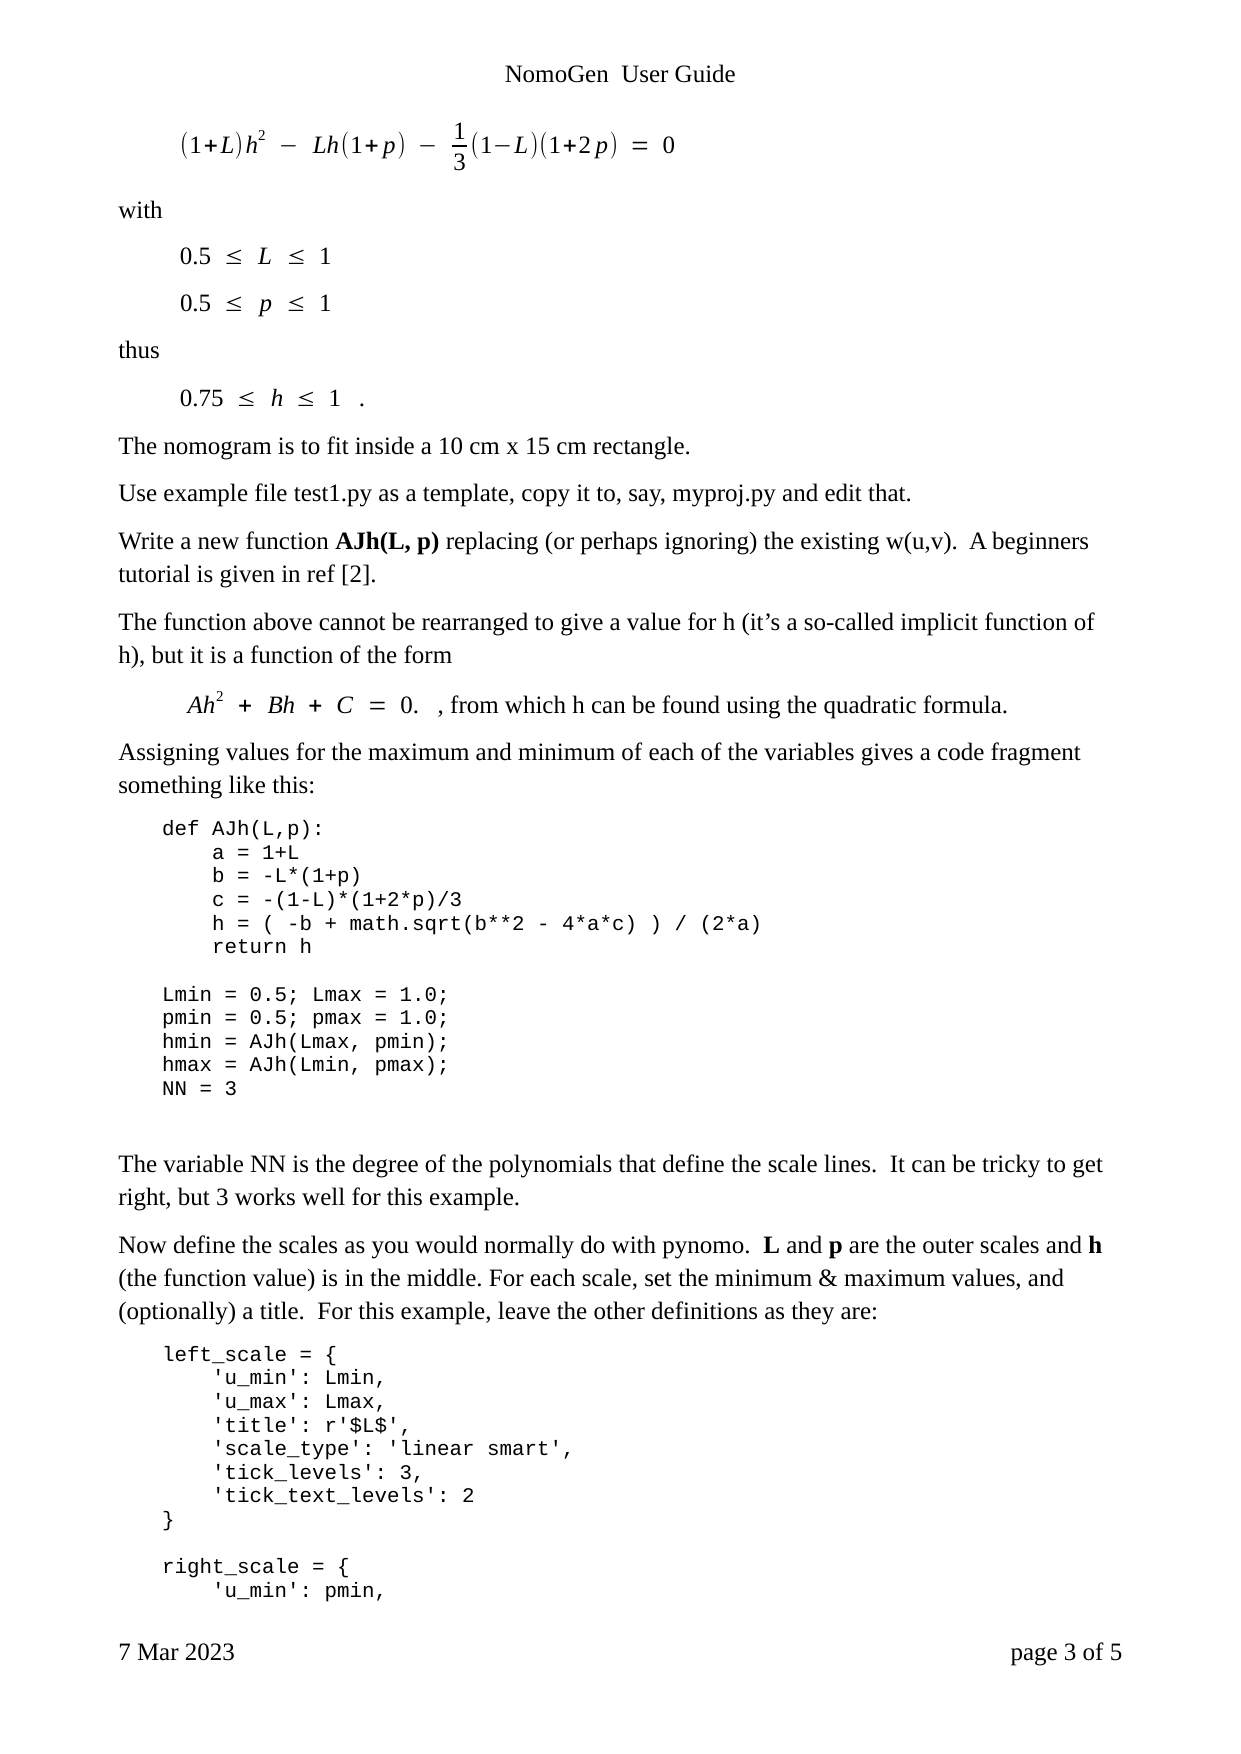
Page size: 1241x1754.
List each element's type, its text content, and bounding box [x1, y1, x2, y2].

text 'tick_levels': 3, [162, 1462, 1122, 1486]
text Lmin = 0.5; Lmax = 1.0; [162, 983, 1122, 1007]
text right_scale = { [162, 1556, 1122, 1580]
text return h [162, 936, 1122, 960]
text 'tick_text_levels': 2 [162, 1486, 1122, 1509]
text c = -(1-L)*(1+2*p)/3 [162, 889, 1122, 913]
text 'u_max': Lmax, [162, 1391, 1122, 1414]
text The nomogram is to fit inside a 10 cm x 15 cm rectangle. [118, 431, 1122, 459]
text Assigning values for the maximum and minimum of each of the variables gives a code fragment something like this: [118, 737, 1122, 799]
text Now define the scales as you would normally do with pynomo. L and p are the outer scales and h (the function value) is in the middle. For each scale, set the minimum & maximum values, and (optionally) a title. For this example, leave the other definitions as they are: [118, 1230, 1122, 1325]
text def AJh(L,p): [162, 818, 1122, 842]
text 'u_min': pmin, [162, 1580, 1122, 1604]
text h = ( -b + math.sqrt(b**2 - 4*a*c) ) / (2*a) [162, 913, 1122, 936]
text Use example file test1.py as a template, copy it to, say, myproj.py and edit that. [118, 478, 1122, 507]
text NN = 3 [162, 1078, 1122, 1102]
text The function above cannot be rearranged to give a value for h (it’s a so-called implicit function of h), but it is a function of the form [118, 607, 1122, 668]
text left_scale = { [162, 1344, 1122, 1367]
text 'scale_type': 'linear smart', [162, 1438, 1122, 1462]
text , from which h can be found using the quadratic formula. [162, 687, 1122, 718]
text hmax = AJh(Lmin, pmax); [162, 1054, 1122, 1078]
text Write a new function AJh(L, p) replacing (or perhaps ignoring) the existing w(u,v). A beginners tutorial is given in ref [2]. [118, 526, 1122, 588]
text The variable NN is the degree of the polynomials that define the scale lines. It can be tricky to get right, but 3 works well for this example. [118, 1149, 1122, 1211]
text hmin = AJh(Lmax, pmin); [162, 1031, 1122, 1054]
text with [118, 195, 1122, 224]
text pmin = 0.5; pmax = 1.0; [162, 1007, 1122, 1031]
text b = -L*(1+p) [162, 865, 1122, 889]
text } [162, 1509, 1122, 1533]
text . [162, 383, 1122, 412]
text thus [118, 336, 1122, 364]
text a = 1+L [162, 842, 1122, 865]
text 'title': r'$L$', [162, 1414, 1122, 1438]
text 'u_min': Lmin, [162, 1367, 1122, 1391]
